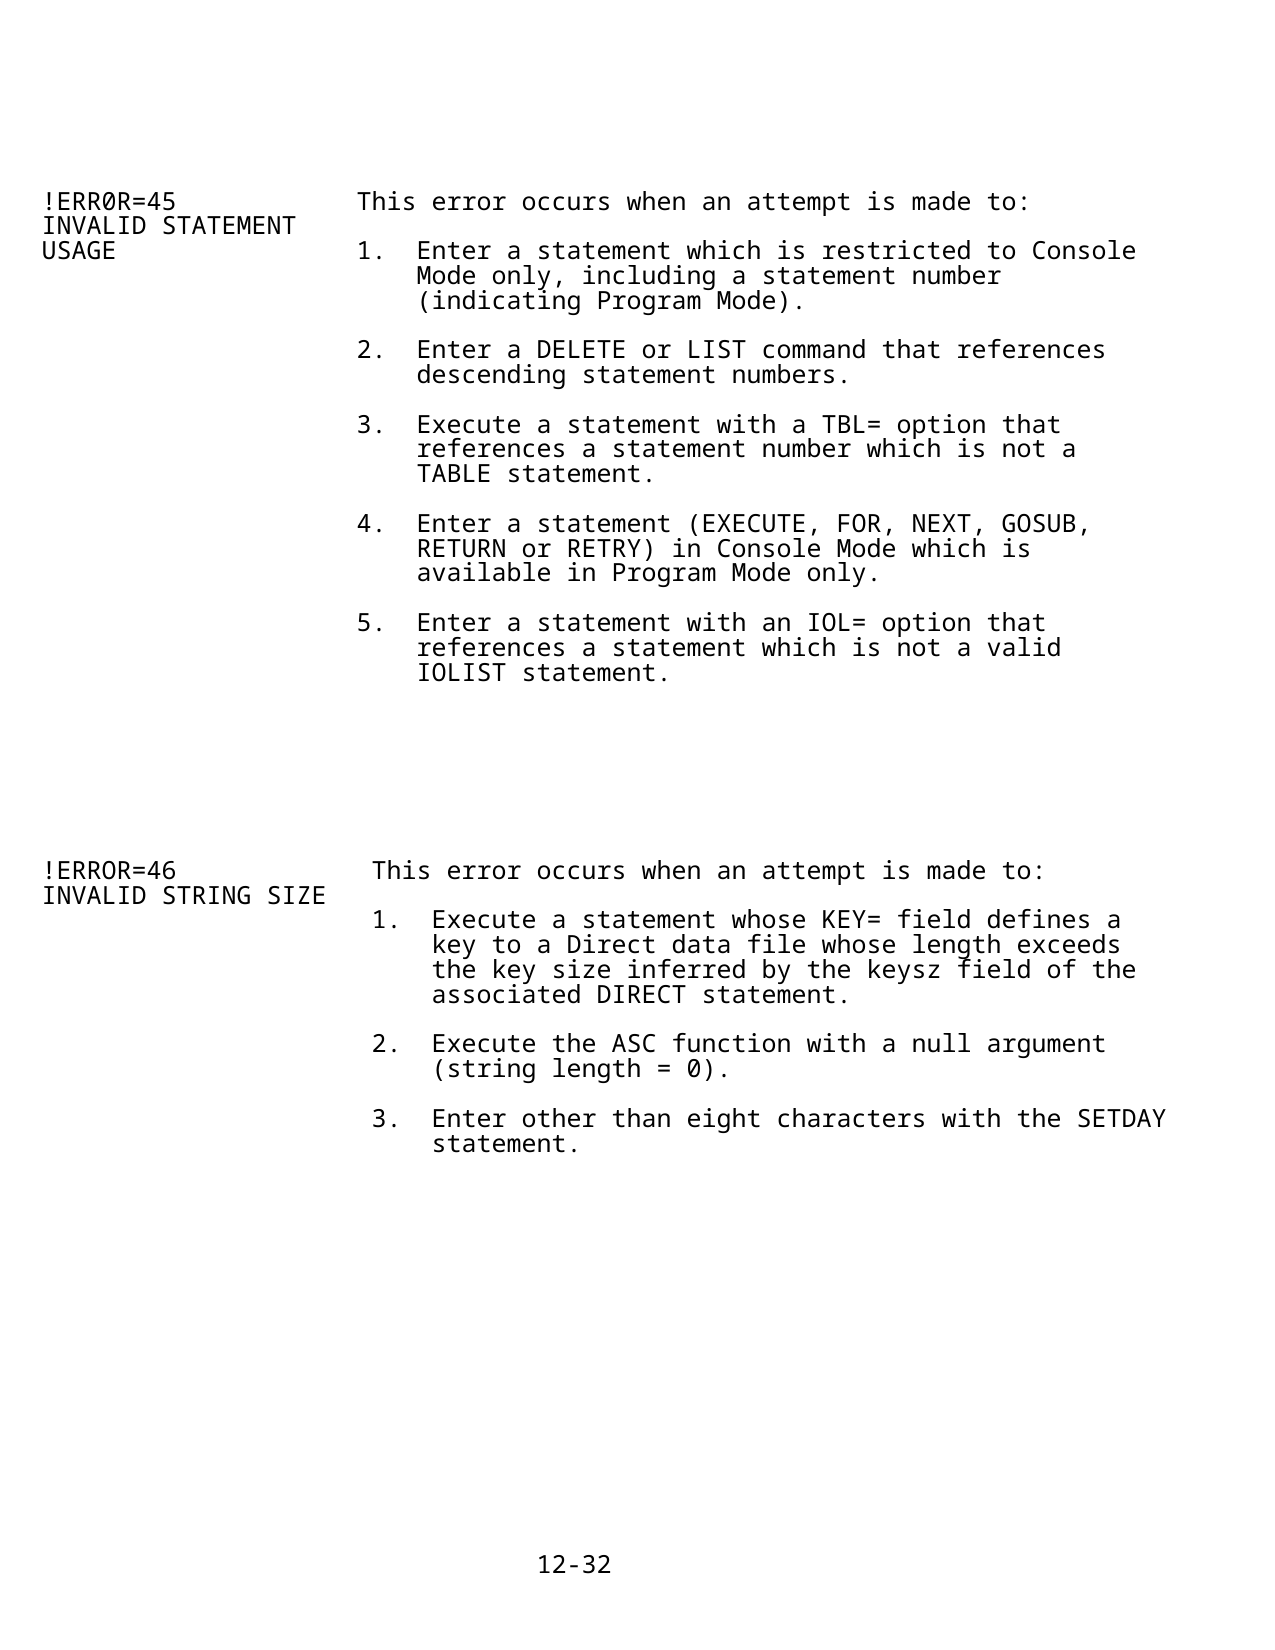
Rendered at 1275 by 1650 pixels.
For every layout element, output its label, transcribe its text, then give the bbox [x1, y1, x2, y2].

text (indicating Program Mode). [41, 289, 1234, 314]
text USAGE 1. Enter a statement which is restricted to Console [41, 240, 1234, 264]
text references a statement number which is not a [41, 438, 1234, 463]
text !ERROR=46 This error occurs when an attempt is made to: [41, 859, 1234, 884]
text key to a Direct data file whose length exceeds [41, 934, 1234, 959]
text INVALID STATEMENT [41, 215, 1234, 240]
text !ERR0R=45 This error occurs when an attempt is made to: [41, 190, 1234, 215]
text 1. Execute a statement whose KEY= field defines a [41, 909, 1234, 934]
text IOLIST statement. [41, 661, 1234, 686]
text RETURN or RETRY) in Console Mode which is [41, 537, 1234, 562]
text 4. Enter a statement (EXECUTE, FOR, NEXT, GOSUB, [41, 512, 1234, 537]
text statement. [41, 1132, 1234, 1157]
text Mode only, including a statement number [41, 264, 1234, 289]
text INVALID STRING SIZE [41, 884, 1234, 909]
text (string length = 0). [41, 1058, 1234, 1083]
text 2. Enter a DELETE or LIST command that references [41, 339, 1234, 364]
text TABLE statement. [41, 463, 1234, 488]
text associated DIRECT statement. [41, 983, 1234, 1008]
text available in Program Mode only. [41, 562, 1234, 587]
text the key size inferred by the keysz field of the [41, 959, 1234, 983]
text 3. Execute a statement with a TBL= option that [41, 413, 1234, 438]
text 5. Enter a statement with an IOL= option that [41, 612, 1234, 636]
text references a statement which is not a valid [41, 636, 1234, 661]
text 2. Execute the ASC function with a null argument [41, 1033, 1234, 1058]
text 12-32 [41, 1554, 1234, 1578]
text descending statement numbers. [41, 364, 1234, 388]
text 3. Enter other than eight characters with the SETDAY [41, 1107, 1234, 1132]
